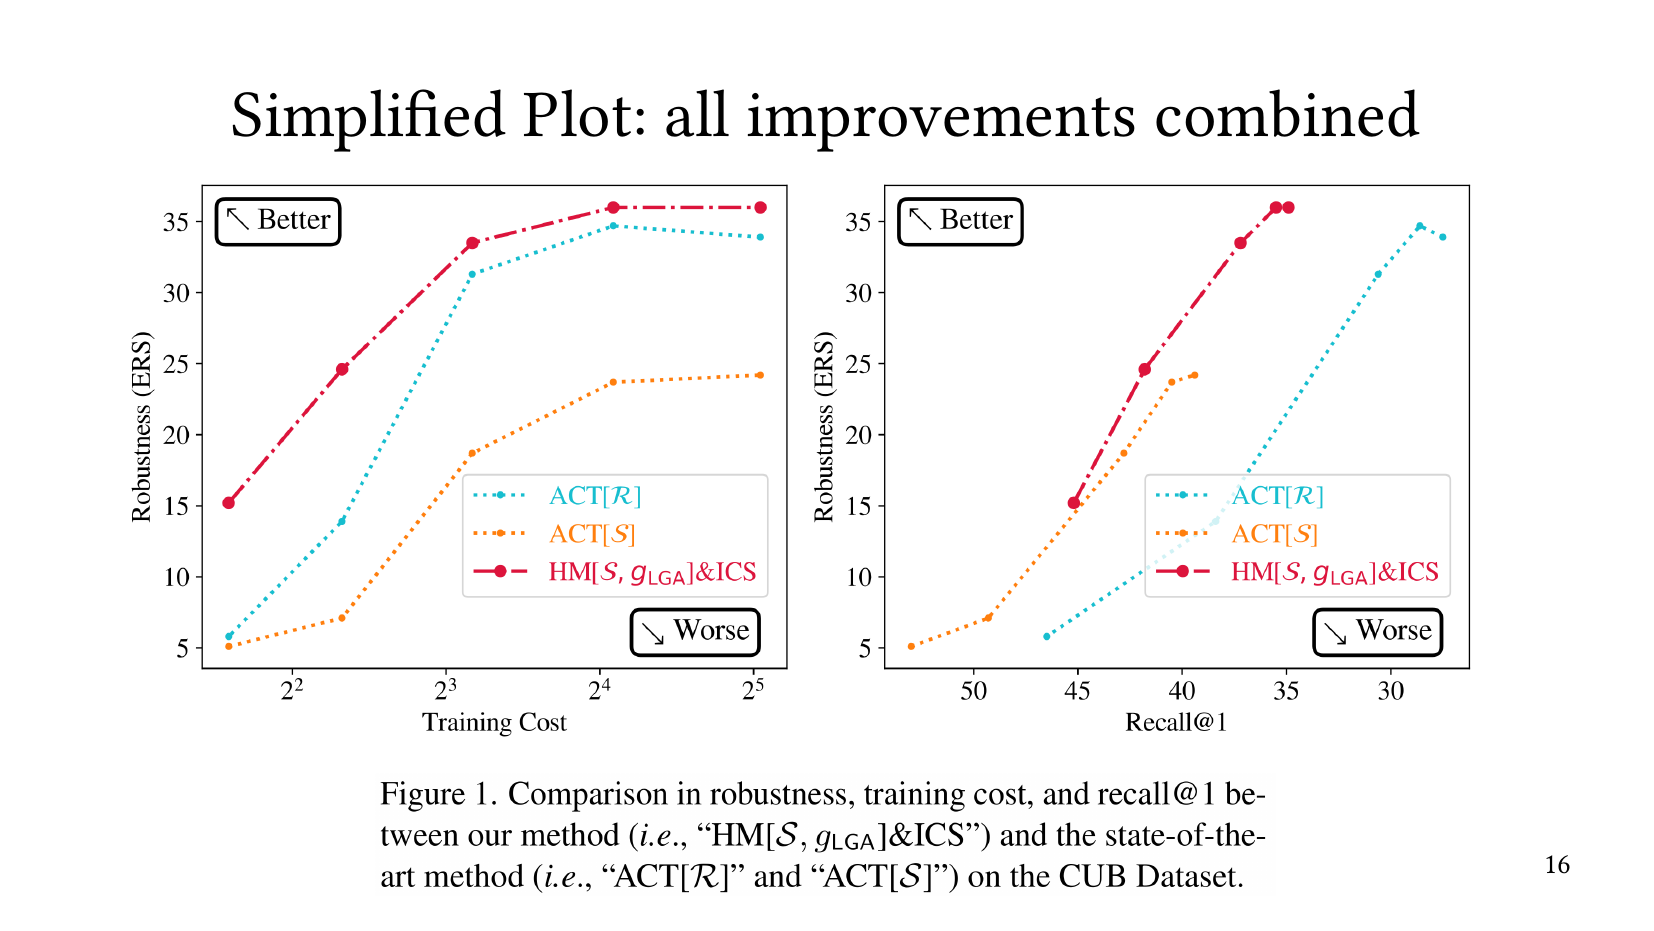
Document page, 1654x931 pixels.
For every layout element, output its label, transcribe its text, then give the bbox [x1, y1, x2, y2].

picture [375, 773, 1276, 896]
picture [112, 165, 1513, 762]
title Simplified Plot: all improvements combined [82, 37, 1571, 193]
